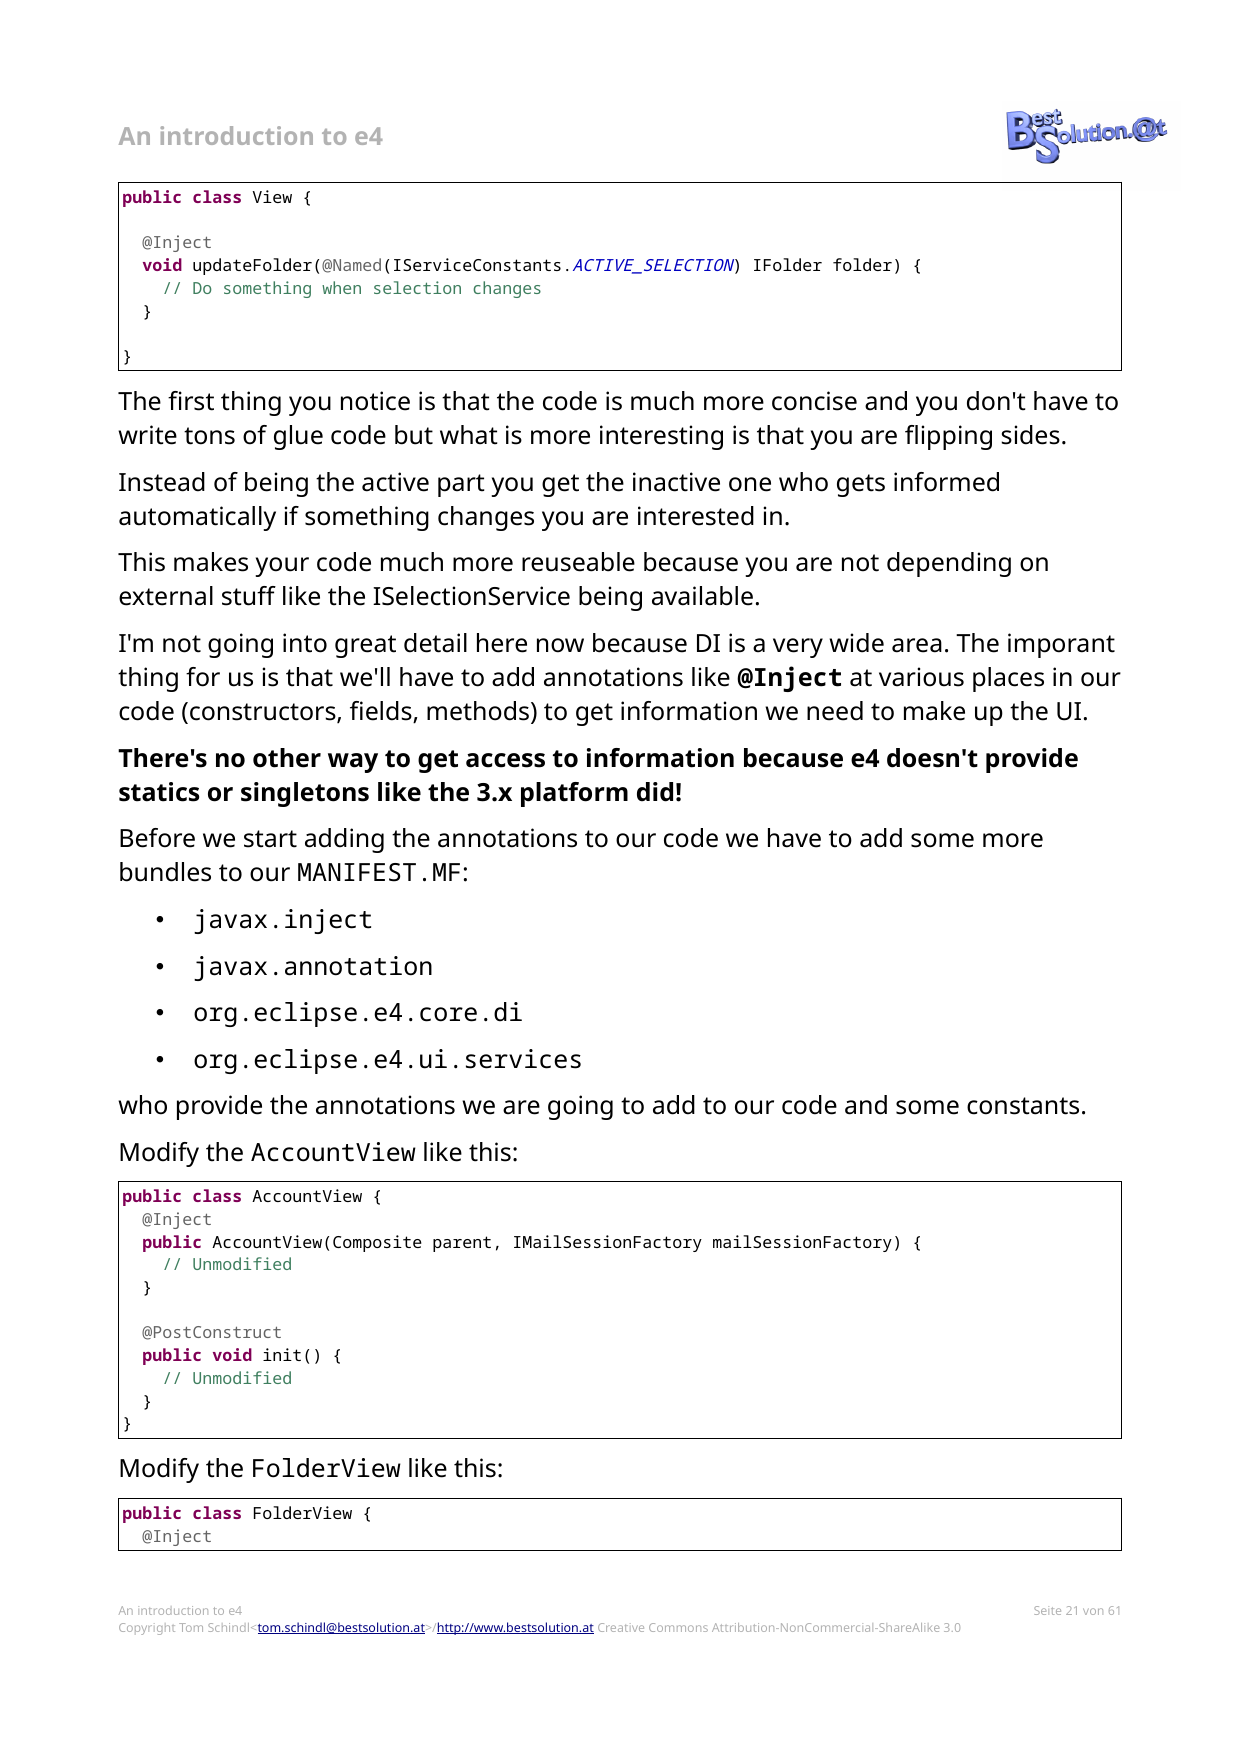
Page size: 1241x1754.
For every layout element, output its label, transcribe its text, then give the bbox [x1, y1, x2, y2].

list javax.inject [156, 902, 1122, 936]
list org.eclipse.e4.ui.services [156, 1041, 1122, 1075]
list org.eclipse.e4.core.di [156, 995, 1122, 1029]
text There's no other way to get access to information because e4 doesn't provide statics or singletons like the 3.x platform did! [118, 740, 1122, 808]
text Before we start adding the annotations to our code we have to add some more bundles to our MANIFEST.MF: [118, 821, 1122, 889]
text Modify the AccountView like this: [118, 1134, 1122, 1168]
list javax.annotation [156, 948, 1122, 982]
text This makes your code much more reuseable because you are not depending on external stuff like the ISelectionService being available. [118, 545, 1122, 613]
text public class AccountView { @Inject public AccountView(Composite parent, IMailSessionFactory mailSessionFactory) { // Unmodified } @PostConstruct public void init() { // Unmodified } } [119, 1182, 1121, 1438]
picture [1002, 101, 1181, 191]
text I'm not going into great detail here now because DI is a very wide area. The imporant thing for us is that we'll have to add annotations like @Inject at various places in our code (constructors, fields, methods) to get information we need to make up the UI. [118, 626, 1122, 728]
text Modify the FolderView like this: [118, 1451, 1122, 1485]
text Instead of being the active part you get the inactive one who gets informed automatically if something changes you are interested in. [118, 464, 1122, 532]
text The first thing you notice is that the code is much more concise and you don't have to write tons of glue code but what is more interesting is that you are flipping sides. [118, 384, 1122, 452]
text public class View { @Inject void updateFolder(@Named(IServiceConstants.ACTIVE_SELECTION) IFolder folder) { // Do something when selection changes } } [119, 183, 1121, 370]
text public class FolderView { @Inject [119, 1499, 1121, 1550]
text who provide the annotations we are going to add to our code and some constants. [118, 1088, 1122, 1122]
